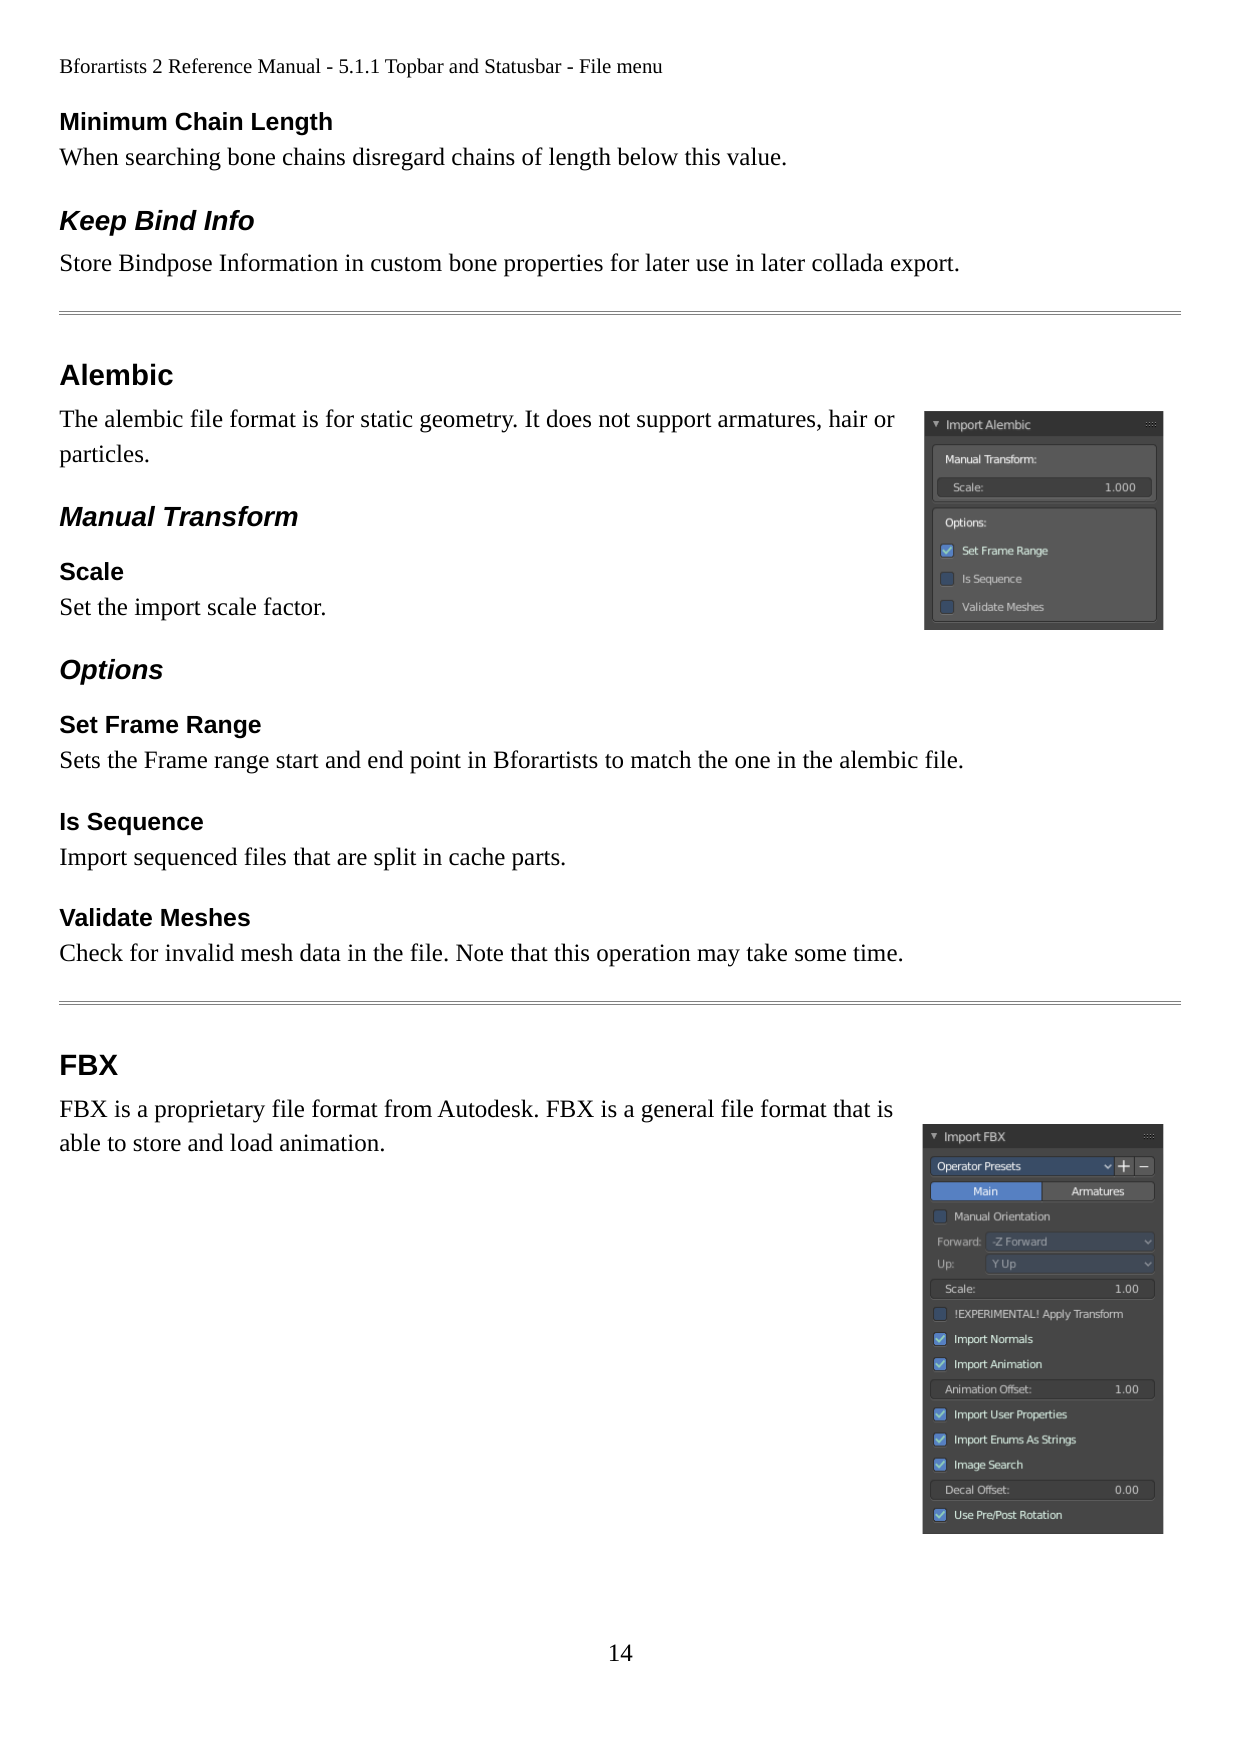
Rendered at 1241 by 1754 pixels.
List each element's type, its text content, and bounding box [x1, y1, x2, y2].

text Set the import scale factor. [59, 592, 924, 621]
text Import sequenced files that are split in cache parts. [59, 842, 1181, 870]
subtitle Alembic [59, 358, 1181, 392]
text FBX is a proprietary file format from Autodesk. FBX is a general file format that is able to store and load animation. [59, 1094, 1181, 1157]
text Sets the Frame range start and end point in Bforartists to match the one in the alembic file. [59, 745, 1181, 774]
subtitle Keep Bind Info [59, 204, 1181, 236]
text When searching bone chains disregard chains of length below this value. [59, 142, 1181, 171]
subtitle Manual Transform [59, 500, 924, 532]
subtitle Minimum Chain Length [59, 107, 1181, 136]
subtitle Set Frame Range [59, 710, 1181, 739]
subtitle Options [59, 653, 1181, 685]
subtitle Validate Meshes [59, 903, 1181, 932]
picture [922, 1124, 1164, 1534]
subtitle Scale [59, 557, 924, 586]
text The alembic file format is for static geometry. It does not support armatures, hair or particles. [59, 404, 1181, 467]
picture [924, 411, 1164, 630]
subtitle [1164, 500, 1181, 532]
text Store Bindpose Information in custom bone properties for later use in later collada export. [59, 248, 1181, 277]
text Check for invalid mesh data in the file. Note that this operation may take some time. [59, 938, 1181, 967]
subtitle [1164, 557, 1181, 586]
subtitle Is Sequence [59, 807, 1181, 835]
subtitle FBX [59, 1048, 1181, 1081]
